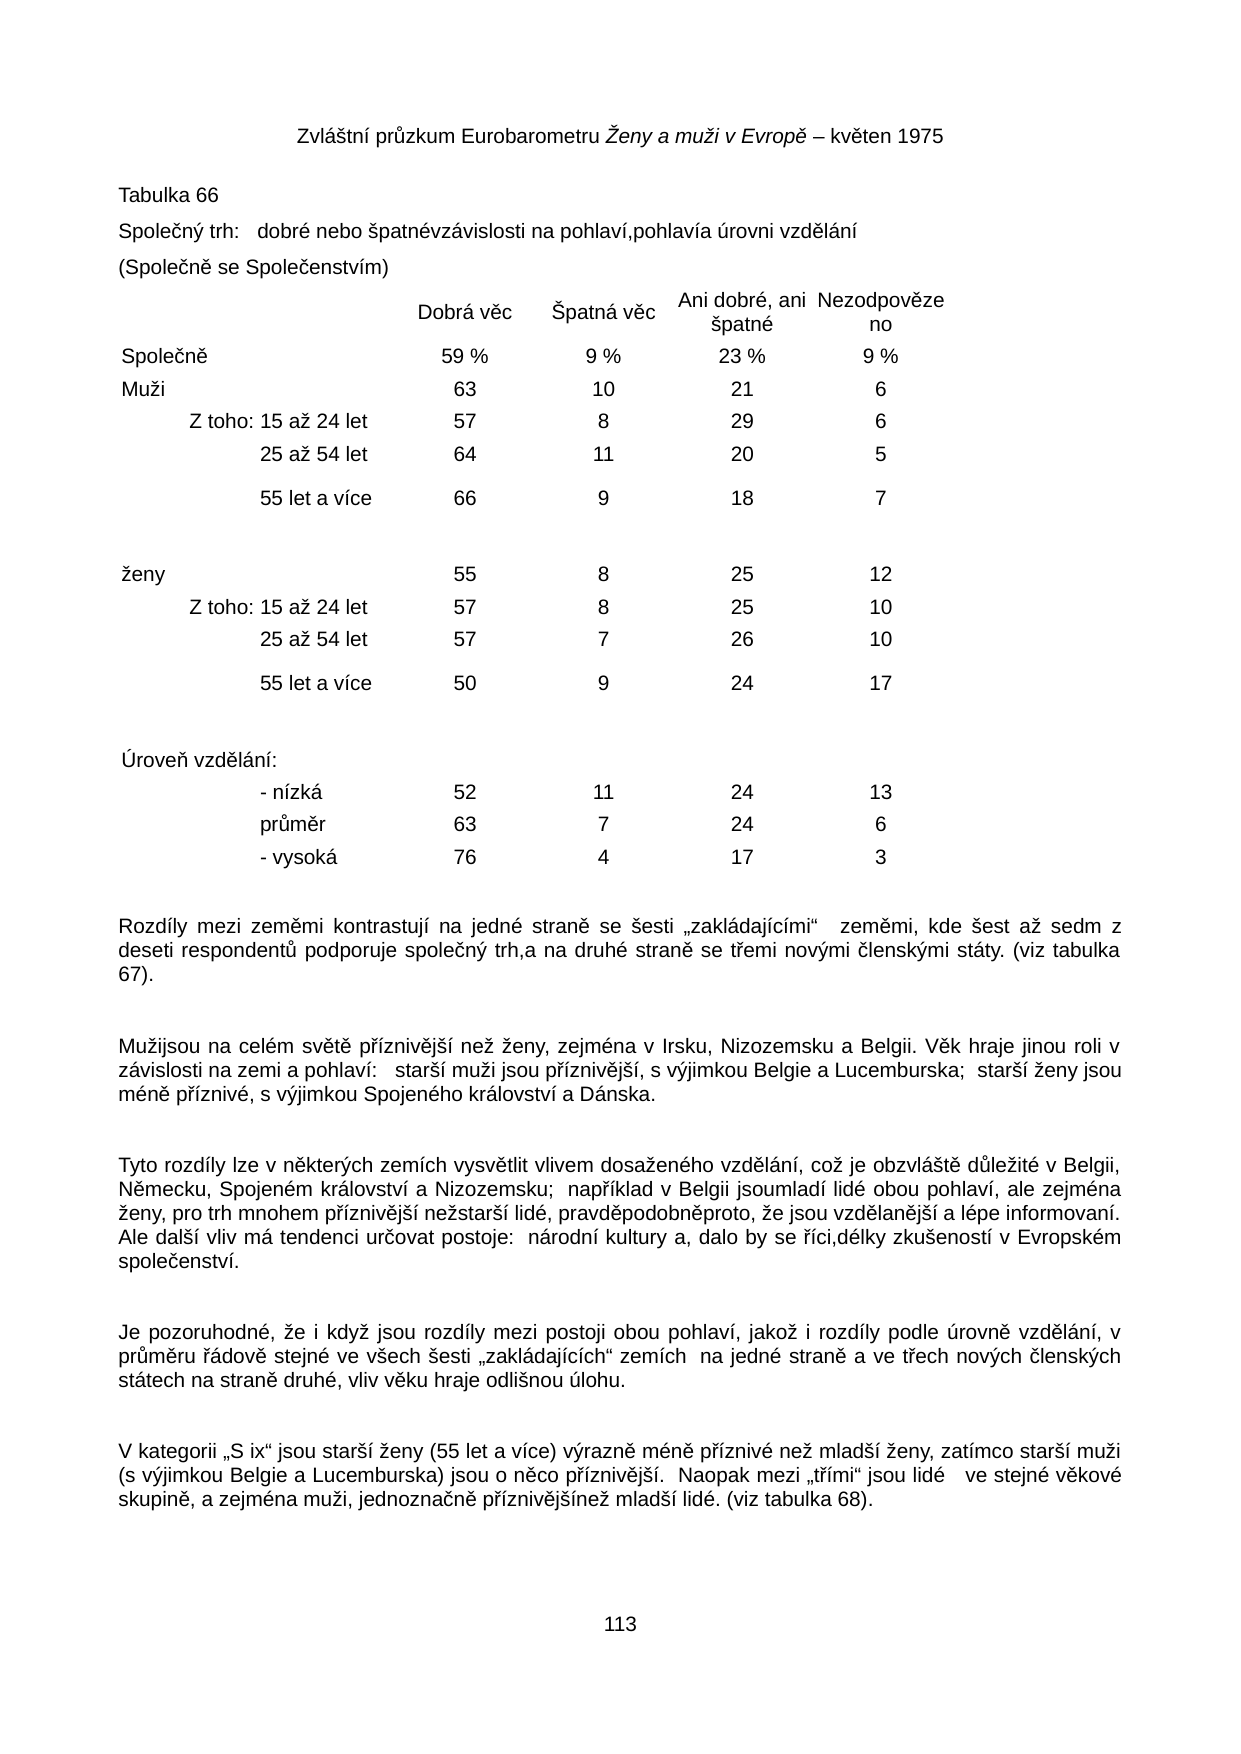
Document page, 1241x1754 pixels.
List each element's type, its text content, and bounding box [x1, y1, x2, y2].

table_cell 9 % [811, 340, 950, 372]
table_cell Úroveň vzdělání: [118, 743, 395, 776]
table_cell 24 [673, 655, 811, 711]
table_cell 21 [673, 373, 811, 405]
text Rozdíly mezi zeměmi kontrastují na jedné straně se šesti „zakládajícími“ zeměmi, kde šest až sedm z deseti respondentů podporuje společný trh,a na druhé straně se třemi novými členskými státy. (viz tabulka 67). [118, 914, 1122, 986]
table_cell 5 [811, 437, 950, 470]
text Tabulka 66 [118, 183, 1122, 207]
table_cell [257, 373, 395, 405]
table_cell ženy [118, 558, 257, 590]
table_cell 8 [534, 558, 673, 590]
table_cell 12 [811, 558, 950, 590]
table_cell 55 let a více [257, 655, 395, 711]
table_cell 23 % [673, 340, 811, 372]
table_cell [395, 526, 534, 558]
table_cell 24 [673, 776, 811, 808]
table_cell 7 [534, 808, 673, 841]
table_cell - vysoká [257, 841, 395, 873]
table_cell 20 [673, 437, 811, 470]
table_cell 25 [673, 558, 811, 590]
text Je pozoruhodné, že i když jsou rozdíly mezi postoji obou pohlaví, jakož i rozdíly podle úrovně vzdělání, v průměru řádově stejné ve všech šesti „zakládajících“ zemích na jedné straně a ve třech nových členských státech na straně druhé, vliv věku hraje odlišnou úlohu. [118, 1320, 1122, 1392]
table_cell [118, 655, 257, 711]
table_cell [118, 711, 257, 743]
table_cell Z toho: [118, 590, 257, 623]
table_cell 24 [673, 808, 811, 841]
table_cell 6 [811, 405, 950, 437]
table_cell 55 let a více [257, 470, 395, 526]
text (Společně se Společenstvím) [118, 254, 1122, 278]
table_cell 57 [395, 623, 534, 655]
table_cell 66 [395, 470, 534, 526]
table_cell 8 [534, 405, 673, 437]
table_cell 18 [673, 470, 811, 526]
table_cell 11 [534, 437, 673, 470]
table_cell [118, 437, 257, 470]
table_cell [811, 711, 950, 743]
table_cell 15 až 24 let [257, 590, 395, 623]
table_cell Z toho: [118, 405, 257, 437]
table_cell 4 [534, 841, 673, 873]
table_cell [118, 776, 257, 808]
table_cell [118, 623, 257, 655]
table_header Nezodpovězeno [811, 284, 950, 340]
table_cell 6 [811, 373, 950, 405]
table_cell [257, 526, 395, 558]
table_cell 57 [395, 405, 534, 437]
table_cell 10 [811, 623, 950, 655]
table_cell [534, 743, 673, 776]
table_cell 29 [673, 405, 811, 437]
text Mužijsou na celém světě příznivější než ženy, zejména v Irsku, Nizozemsku a Belgii. Věk hraje jinou roli v závislosti na zemi a pohlaví: starší muži jsou příznivější, s výjimkou Belgie a Lucemburska; starší ženy jsou méně příznivé, s výjimkou Spojeného království a Dánska. [118, 1033, 1122, 1105]
table_cell [118, 470, 257, 526]
table_cell 59 % [395, 340, 534, 372]
table_cell průměr [257, 808, 395, 841]
table_cell [811, 743, 950, 776]
text Tyto rozdíly lze v některých zemích vysvětlit vlivem dosaženého vzdělání, což je obzvláště důležité v Belgii, Německu, Spojeném království a Nizozemsku; například v Belgii jsoumladí lidé obou pohlaví, ale zejména ženy, pro trh mnohem příznivější nežstarší lidé, pravděpodobněproto, že jsou vzdělanější a lépe informovaní. Ale další vliv má tendenci určovat postoje: národní kultury a, dalo by se říci,délky zkušeností v Evropském společenství. [118, 1153, 1122, 1272]
table_cell [534, 526, 673, 558]
table_cell [257, 558, 395, 590]
table_cell Muži [118, 373, 257, 405]
table_cell [673, 711, 811, 743]
text V kategorii „S ix“ jsou starší ženy (55 let a více) výrazně méně příznivé než mladší ženy, zatímco starší muži (s výjimkou Belgie a Lucemburska) jsou o něco příznivější. Naopak mezi „třími“ jsou lidé ve stejné věkové skupině, a zejména muži, jednoznačně příznivějšínež mladší lidé. (viz tabulka 68). [118, 1439, 1122, 1511]
table_cell [118, 808, 257, 841]
table_cell 8 [534, 590, 673, 623]
table_cell [673, 526, 811, 558]
table_cell [118, 526, 257, 558]
table_cell 26 [673, 623, 811, 655]
table_cell 25 až 54 let [257, 623, 395, 655]
table_cell [118, 841, 257, 873]
table_cell 9 % [534, 340, 673, 372]
table_cell [673, 743, 811, 776]
table_cell 6 [811, 808, 950, 841]
table_header Dobrá věc [395, 284, 534, 340]
text Společný trh: dobré nebo špatnévzávislosti na pohlaví,pohlavía úrovni vzdělání [118, 219, 1122, 243]
table_cell 17 [673, 841, 811, 873]
table_cell [811, 526, 950, 558]
table_cell 10 [811, 590, 950, 623]
table_cell 15 až 24 let [257, 405, 395, 437]
table_cell 9 [534, 655, 673, 711]
table_cell 3 [811, 841, 950, 873]
table_cell 25 [673, 590, 811, 623]
table_cell Společně [118, 340, 257, 372]
table_cell 64 [395, 437, 534, 470]
table_cell 63 [395, 373, 534, 405]
table_cell 25 až 54 let [257, 437, 395, 470]
table_cell [257, 711, 395, 743]
table_cell 17 [811, 655, 950, 711]
table_cell [534, 711, 673, 743]
table_header Ani dobré, ani špatné [673, 284, 811, 340]
table_header Špatná věc [534, 284, 673, 340]
table_cell - nízká [257, 776, 395, 808]
table_cell [395, 743, 534, 776]
table_cell [395, 711, 534, 743]
table_cell 52 [395, 776, 534, 808]
table_cell [257, 340, 395, 372]
table_cell 63 [395, 808, 534, 841]
table_cell 10 [534, 373, 673, 405]
table_header [257, 284, 395, 340]
table_cell 50 [395, 655, 534, 711]
table_cell 7 [534, 623, 673, 655]
table_cell 76 [395, 841, 534, 873]
table_cell 55 [395, 558, 534, 590]
table_cell 7 [811, 470, 950, 526]
table_cell 13 [811, 776, 950, 808]
table_cell 9 [534, 470, 673, 526]
table_cell 11 [534, 776, 673, 808]
table_cell 57 [395, 590, 534, 623]
table_header [118, 284, 257, 340]
